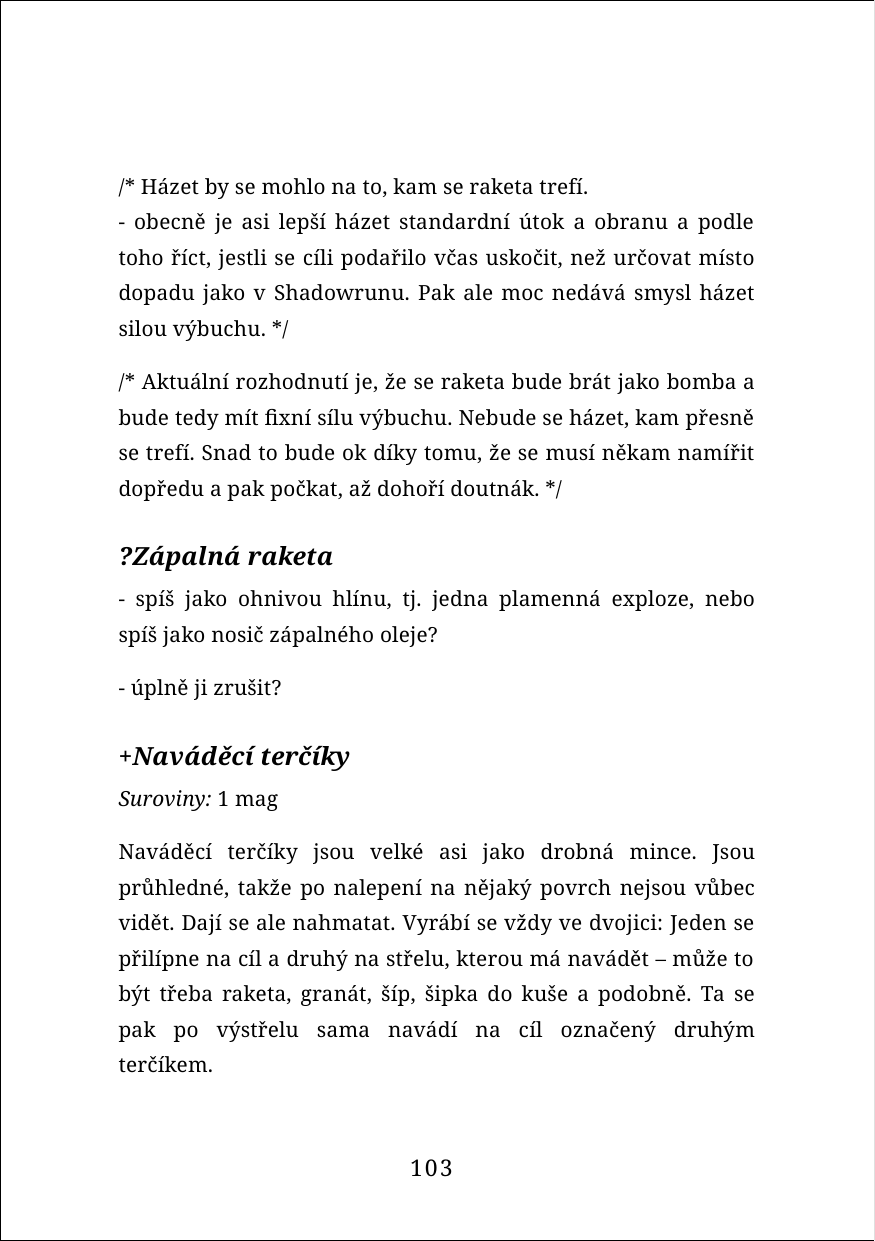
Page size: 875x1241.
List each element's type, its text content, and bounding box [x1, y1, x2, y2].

text - úplně ji zrušit? [118, 673, 756, 702]
text Naváděcí terčíky jsou velké asi jako drobná mince. Jsou průhledné, takže po nalepení na nějaký povrch nejsou vůbec vidět. Dají se ale nahmatat. Vyrábí se vždy ve dvojici: Jeden se přilípne na cíl a druhý na střelu, kterou má navádět – může to být třeba raketa, granát, šíp, šipka do kuše a podobně. Ta se pak po výstřelu sama navádí na cíl označený druhým terčíkem. [118, 837, 756, 1079]
subtitle +Naváděcí terčíky [118, 738, 756, 772]
text /* Aktuální rozhodnutí je, že se raketa bude brát jako bomba a bude tedy mít fixní sílu výbuchu. Nebude se házet, kam přesně se trefí. Snad to bude ok díky tomu, že se musí někam namířit dopředu a pak počkat, až dohoří doutnák. */ [118, 367, 756, 502]
text - spíš jako ohnivou hlínu, tj. jedna plamenná exploze, nebo spíš jako nosič zápalného oleje? [118, 584, 756, 648]
text Suroviny: 1 mag [118, 784, 756, 812]
subtitle ?Zápalná raketa [118, 539, 756, 573]
text /* Házet by se mohlo na to, kam se raketa trefí. - obecně je asi lepší házet standardní útok a obranu a podle toho říct, jestli se cíli podařilo včas uskočit, než určovat místo dopadu jako v Shadowrunu. Pak ale moc nedává smysl házet silou výbuchu. */ [118, 172, 756, 342]
